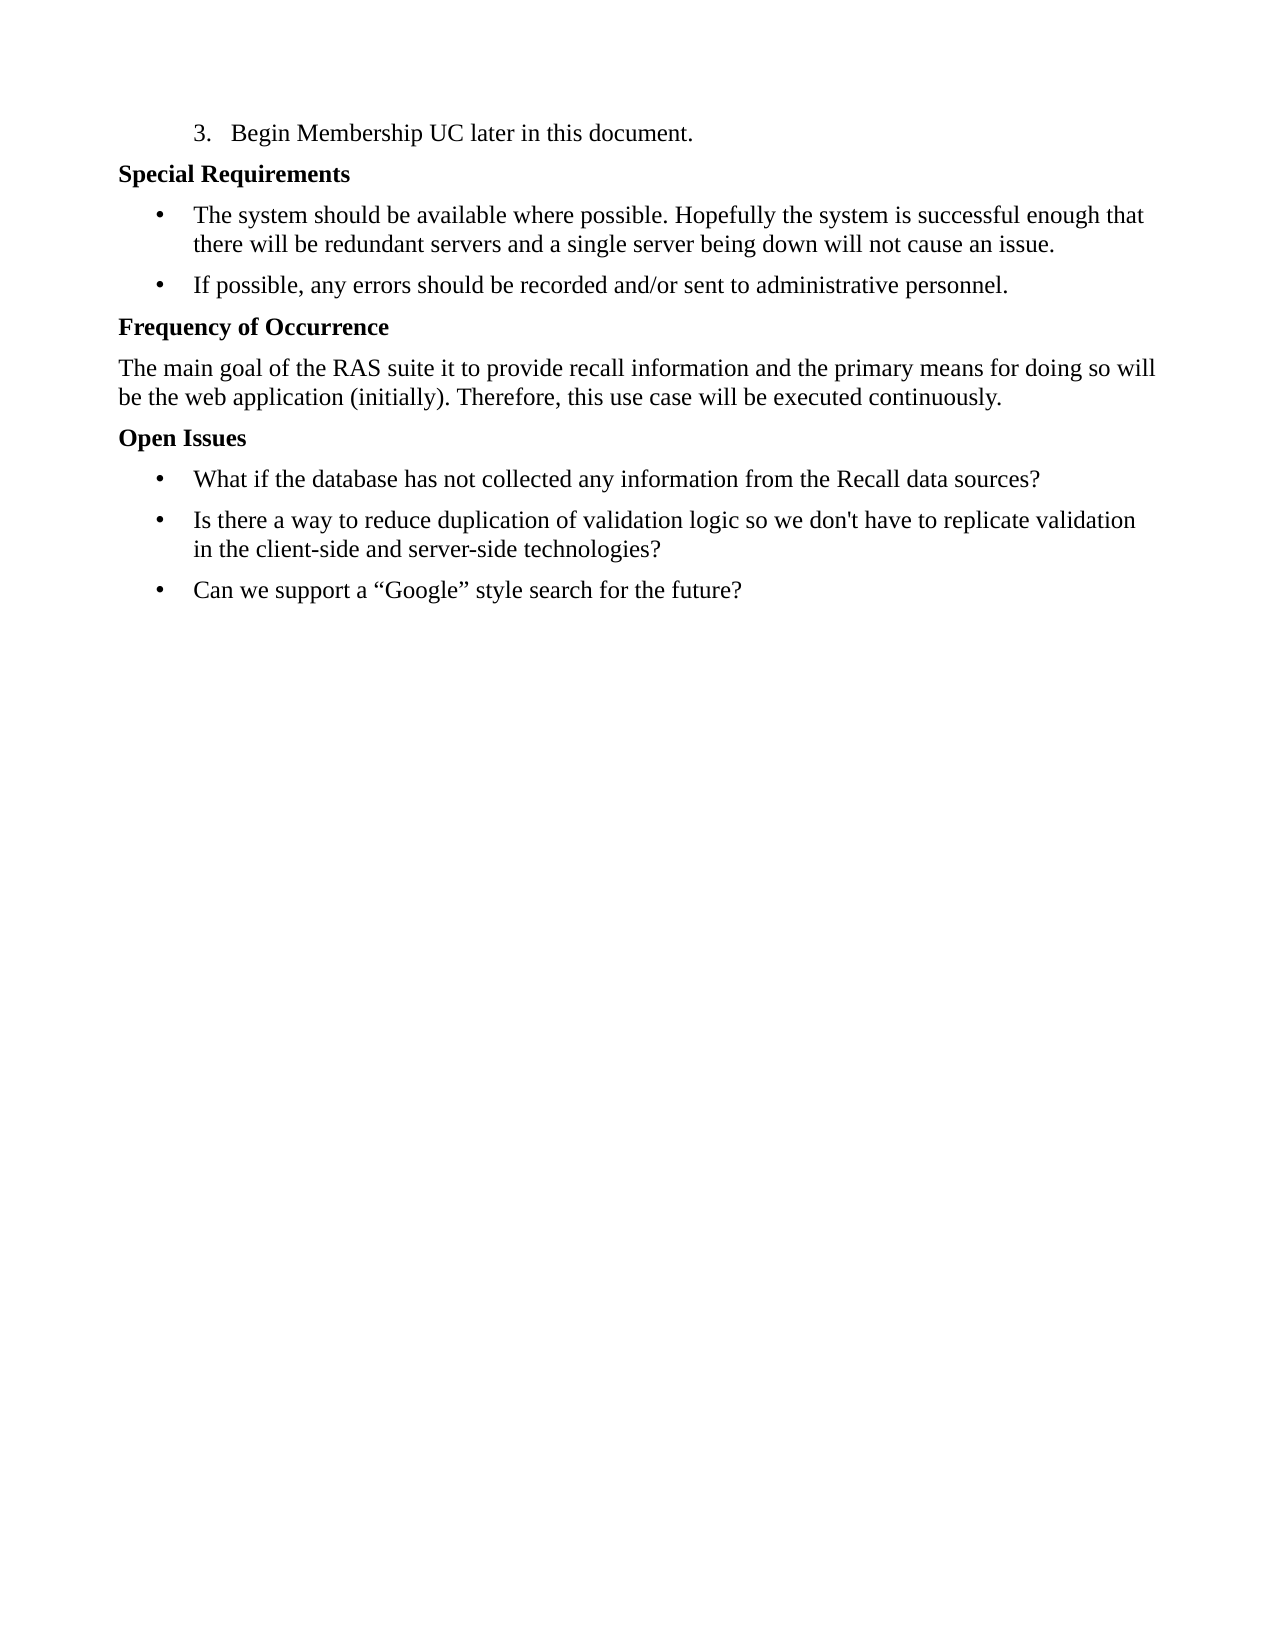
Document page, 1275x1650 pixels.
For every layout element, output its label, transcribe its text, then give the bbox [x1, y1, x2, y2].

list If possible, any errors should be recorded and/or sent to administrative personnel. [156, 271, 1157, 299]
list The system should be available where possible. Hopefully the system is successful enough that there will be redundant servers and a single server being down will not cause an issue. [156, 201, 1157, 258]
list Can we support a “Google” style search for the future? [156, 576, 1157, 604]
list Is there a way to reduce duplication of validation logic so we don't have to replicate validation in the client-side and server-side technologies? [156, 506, 1157, 563]
text The main goal of the RAS suite it to provide recall information and the primary means for doing so will be the web application (initially). Therefore, this use case will be executed continuously. [118, 353, 1157, 411]
text Open Issues [118, 423, 1157, 452]
text Special Requirements [118, 159, 1157, 188]
list Begin Membership UC later in this document. [193, 118, 1157, 147]
list What if the database has not collected any information from the Recall data sources? [156, 464, 1157, 493]
text Frequency of Occurrence [118, 312, 1157, 341]
